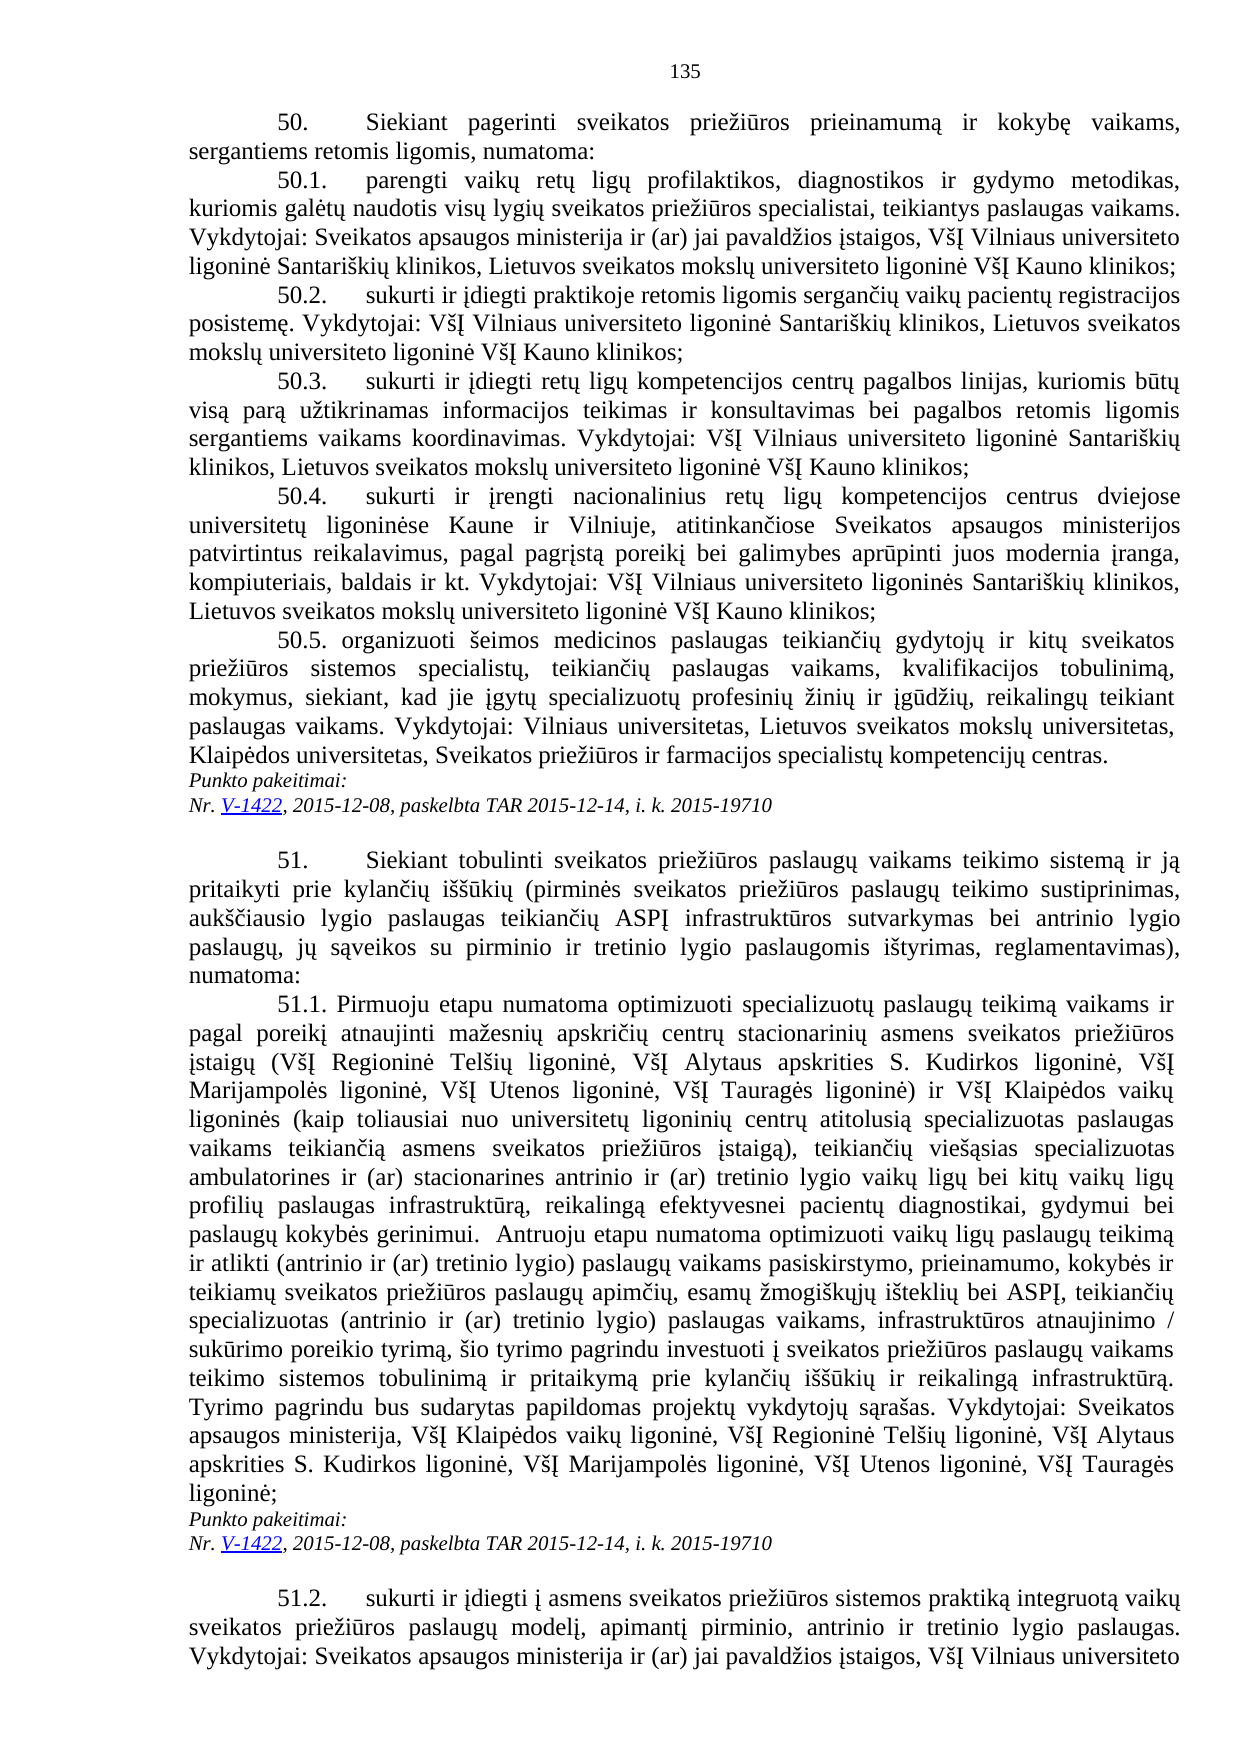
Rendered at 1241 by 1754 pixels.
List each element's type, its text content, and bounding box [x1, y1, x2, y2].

text Nr. V-1422, 2015-12-08, paskelbta TAR 2015-12-14, i. k. 2015-19710 [188, 1531, 1181, 1555]
text 50.2. sukurti ir įdiegti praktikoje retomis ligomis sergančių vaikų pacientų registracijos posistemę. Vykdytojai: VšĮ Vilniaus universiteto ligoninė Santariškių klinikos, Lietuvos sveikatos mokslų universiteto ligoninė VšĮ Kauno klinikos; [188, 280, 1181, 366]
text Punkto pakeitimai: [188, 768, 1181, 792]
text 50.3. sukurti ir įdiegti retų ligų kompetencijos centrų pagalbos linijas, kuriomis būtų visą parą užtikrinamas informacijos teikimas ir konsultavimas bei pagalbos retomis ligomis sergantiems vaikams koordinavimas. Vykdytojai: VšĮ Vilniaus universiteto ligoninė Santariškių klinikos, Lietuvos sveikatos mokslų universiteto ligoninė VšĮ Kauno klinikos; [188, 366, 1181, 481]
text 50.4. sukurti ir įrengti nacionalinius retų ligų kompetencijos centrus dviejose universitetų ligoninėse Kaune ir Vilniuje, atitinkančiose Sveikatos apsaugos ministerijos patvirtintus reikalavimus, pagal pagrįstą poreikį bei galimybes aprūpinti juos modernia įranga, kompiuteriais, baldais ir kt. Vykdytojai: VšĮ Vilniaus universiteto ligoninės Santariškių klinikos, Lietuvos sveikatos mokslų universiteto ligoninė VšĮ Kauno klinikos; [188, 481, 1181, 625]
text 51.1. Pirmuoju etapu numatoma optimizuoti specializuotų paslaugų teikimą vaikams ir pagal poreikį atnaujinti mažesnių apskričių centrų stacionarinių asmens sveikatos priežiūros įstaigų (VšĮ Regioninė Telšių ligoninė, VšĮ Alytaus apskrities S. Kudirkos ligoninė, VšĮ Marijampolės ligoninė, VšĮ Utenos ligoninė, VšĮ Tauragės ligoninė) ir VšĮ Klaipėdos vaikų ligoninės (kaip toliausiai nuo universitetų ligoninių centrų atitolusią specializuotas paslaugas vaikams teikiančią asmens sveikatos priežiūros įstaigą), teikiančių viešąsias specializuotas ambulatorines ir (ar) stacionarines antrinio ir (ar) tretinio lygio vaikų ligų bei kitų vaikų ligų profilių paslaugas infrastruktūrą, reikalingą efektyvesnei pacientų diagnostikai, gydymui bei paslaugų kokybės gerinimui. Antruoju etapu numatoma optimizuoti vaikų ligų paslaugų teikimą ir atlikti (antrinio ir (ar) tretinio lygio) paslaugų vaikams pasiskirstymo, prieinamumo, kokybės ir teikiamų sveikatos priežiūros paslaugų apimčių, esamų žmogiškųjų išteklių bei ASPĮ, teikiančių specializuotas (antrinio ir (ar) tretinio lygio) paslaugas vaikams, infrastruktūros atnaujinimo / sukūrimo poreikio tyrimą, šio tyrimo pagrindu investuoti į sveikatos priežiūros paslaugų vaikams teikimo sistemos tobulinimą ir pritaikymą prie kylančių iššūkių ir reikalingą infrastruktūrą. Tyrimo pagrindu bus sudarytas papildomas projektų vykdytojų sąrašas. Vykdytojai: Sveikatos apsaugos ministerija, VšĮ Klaipėdos vaikų ligoninė, VšĮ Regioninė Telšių ligoninė, VšĮ Alytaus apskrities S. Kudirkos ligoninė, VšĮ Marijampolės ligoninė, VšĮ Utenos ligoninė, VšĮ Tauragės ligoninė; [188, 989, 1175, 1507]
text Punkto pakeitimai: [188, 1507, 1181, 1531]
text 51. Siekiant tobulinti sveikatos priežiūros paslaugų vaikams teikimo sistemą ir ją pritaikyti prie kylančių iššūkių (pirminės sveikatos priežiūros paslaugų teikimo sustiprinimas, aukščiausio lygio paslaugas teikiančių ASPĮ infrastruktūros sutvarkymas bei antrinio lygio paslaugų, jų sąveikos su pirminio ir tretinio lygio paslaugomis ištyrimas, reglamentavimas), numatoma: [188, 845, 1181, 989]
text 51.2. sukurti ir įdiegti į asmens sveikatos priežiūros sistemos praktiką integruotą vaikų sveikatos priežiūros paslaugų modelį, apimantį pirminio, antrinio ir tretinio lygio paslaugas. Vykdytojai: Sveikatos apsaugos ministerija ir (ar) jai pavaldžios įstaigos, VšĮ Vilniaus universiteto [188, 1583, 1181, 1670]
text 50.5. organizuoti šeimos medicinos paslaugas teikiančių gydytojų ir kitų sveikatos priežiūros sistemos specialistų, teikiančių paslaugas vaikams, kvalifikacijos tobulinimą, mokymus, siekiant, kad jie įgytų specializuotų profesinių žinių ir įgūdžių, reikalingų teikiant paslaugas vaikams. Vykdytojai: Vilniaus universitetas, Lietuvos sveikatos mokslų universitetas, Klaipėdos universitetas, Sveikatos priežiūros ir farmacijos specialistų kompetencijų centras. [188, 625, 1175, 768]
text 50. Siekiant pagerinti sveikatos priežiūros prieinamumą ir kokybę vaikams, sergantiems retomis ligomis, numatoma: [188, 107, 1181, 165]
text 50.1. parengti vaikų retų ligų profilaktikos, diagnostikos ir gydymo metodikas, kuriomis galėtų naudotis visų lygių sveikatos priežiūros specialistai, teikiantys paslaugas vaikams. Vykdytojai: Sveikatos apsaugos ministerija ir (ar) jai pavaldžios įstaigos, VšĮ Vilniaus universiteto ligoninė Santariškių klinikos, Lietuvos sveikatos mokslų universiteto ligoninė VšĮ Kauno klinikos; [188, 165, 1181, 280]
text Nr. V-1422, 2015-12-08, paskelbta TAR 2015-12-14, i. k. 2015-19710 [188, 792, 1181, 817]
